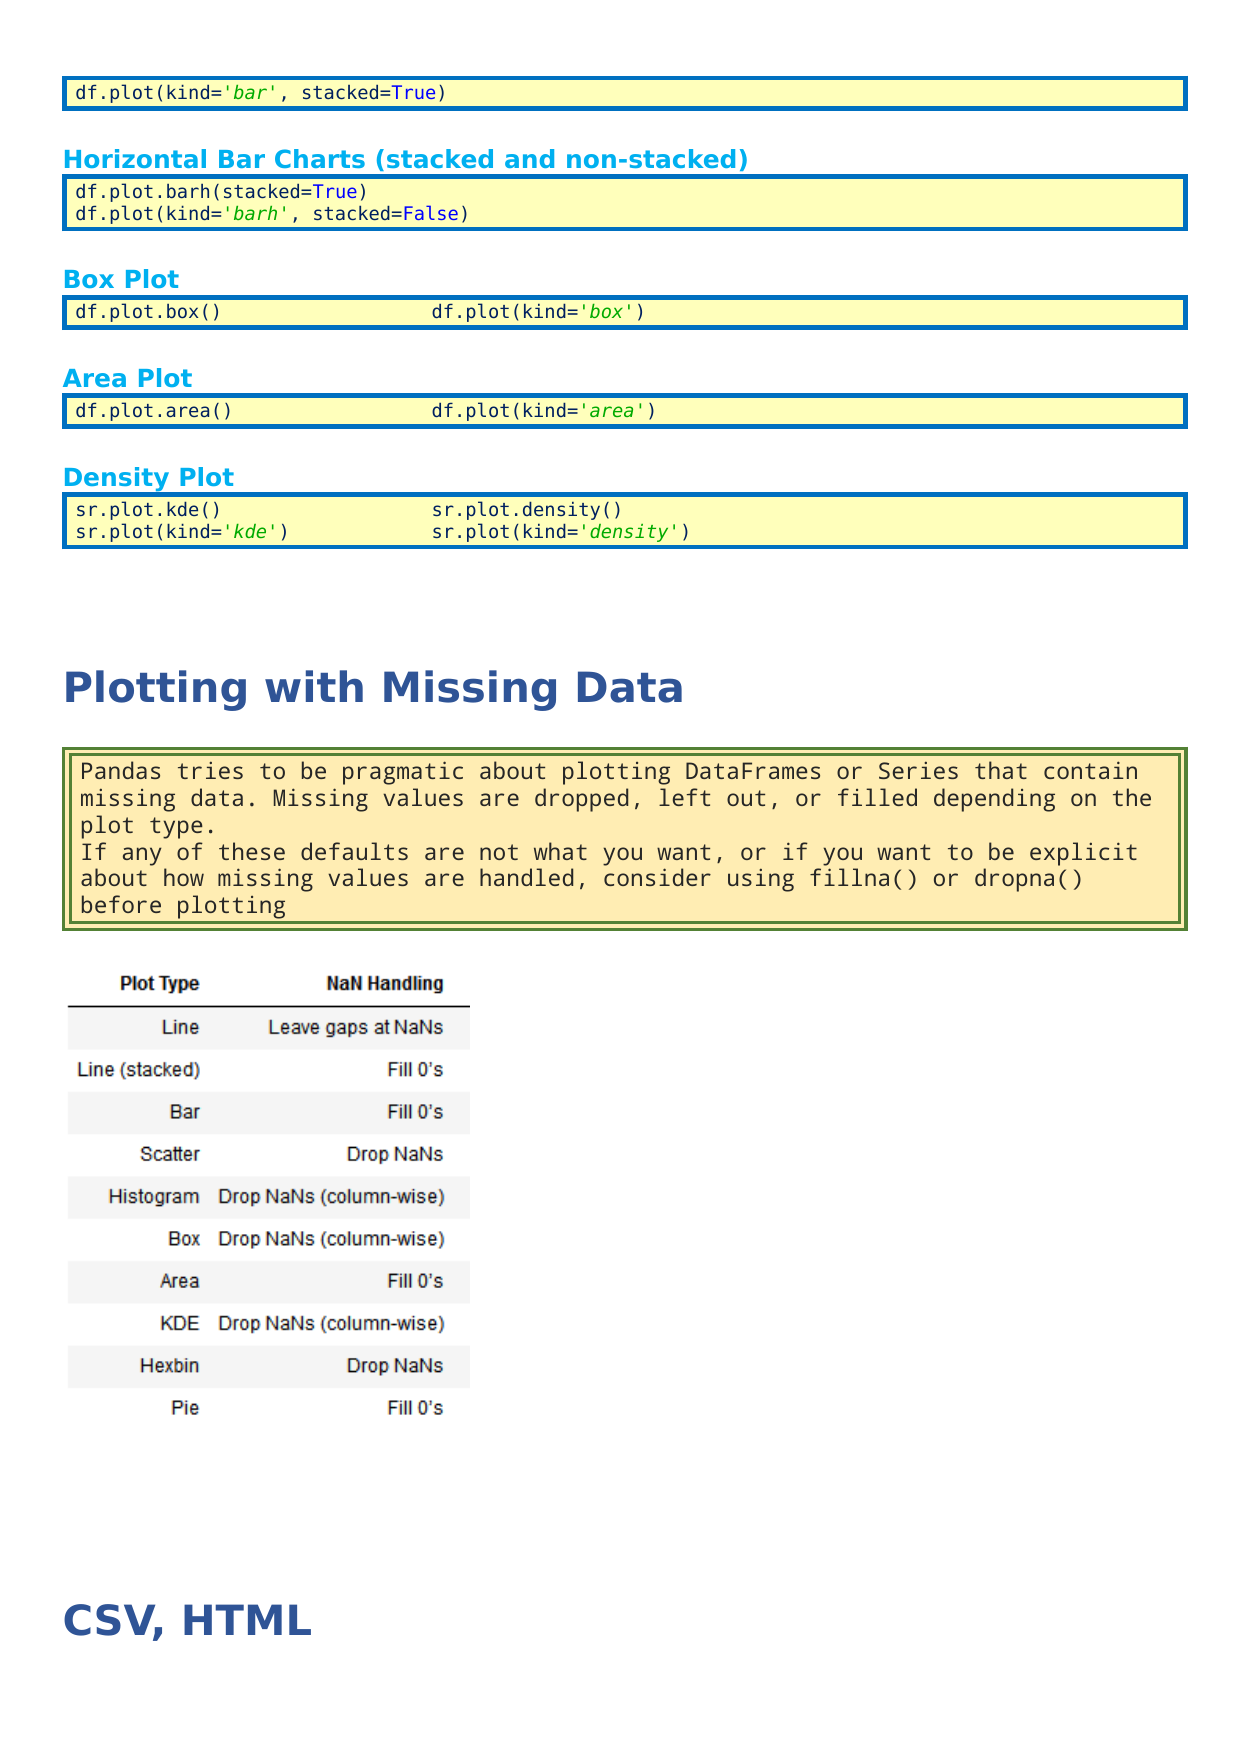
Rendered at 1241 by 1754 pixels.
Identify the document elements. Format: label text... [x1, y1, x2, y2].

text df.plot(kind='barh', stacked=False) [67, 196, 1183, 227]
text sr.plot(kind='kde') sr.plot(kind='density') [67, 514, 1183, 545]
text df.plot.barh(stacked=True) [67, 179, 1183, 196]
picture [62, 959, 470, 1429]
text Plotting with Missing Data [62, 664, 1188, 712]
text Pandas tries to be pragmatic about plotting DataFrames or Series that contain missing data. Missing values are dropped, left out, or filled depending on the plot type. [65, 750, 1184, 827]
text sr.plot.kde() sr.plot.density() [67, 497, 1183, 514]
title Horizontal Bar Charts (stacked and non-stacked) [62, 145, 1188, 174]
text df.plot.area() df.plot(kind='area') [67, 398, 1183, 424]
text df.plot.box() df.plot(kind='box') [67, 300, 1183, 325]
text df.plot(kind='bar', stacked=True) [67, 80, 1183, 106]
text CSV, HTML [62, 1597, 1188, 1645]
text If any of these defaults are not what you want, or if you want to be explicit about how missing values are handled, consider using fillna() or dropna() before plotting [65, 827, 1184, 928]
title Density Plot [62, 463, 1188, 492]
title Area Plot [62, 364, 1188, 393]
title Box Plot [62, 266, 1188, 295]
